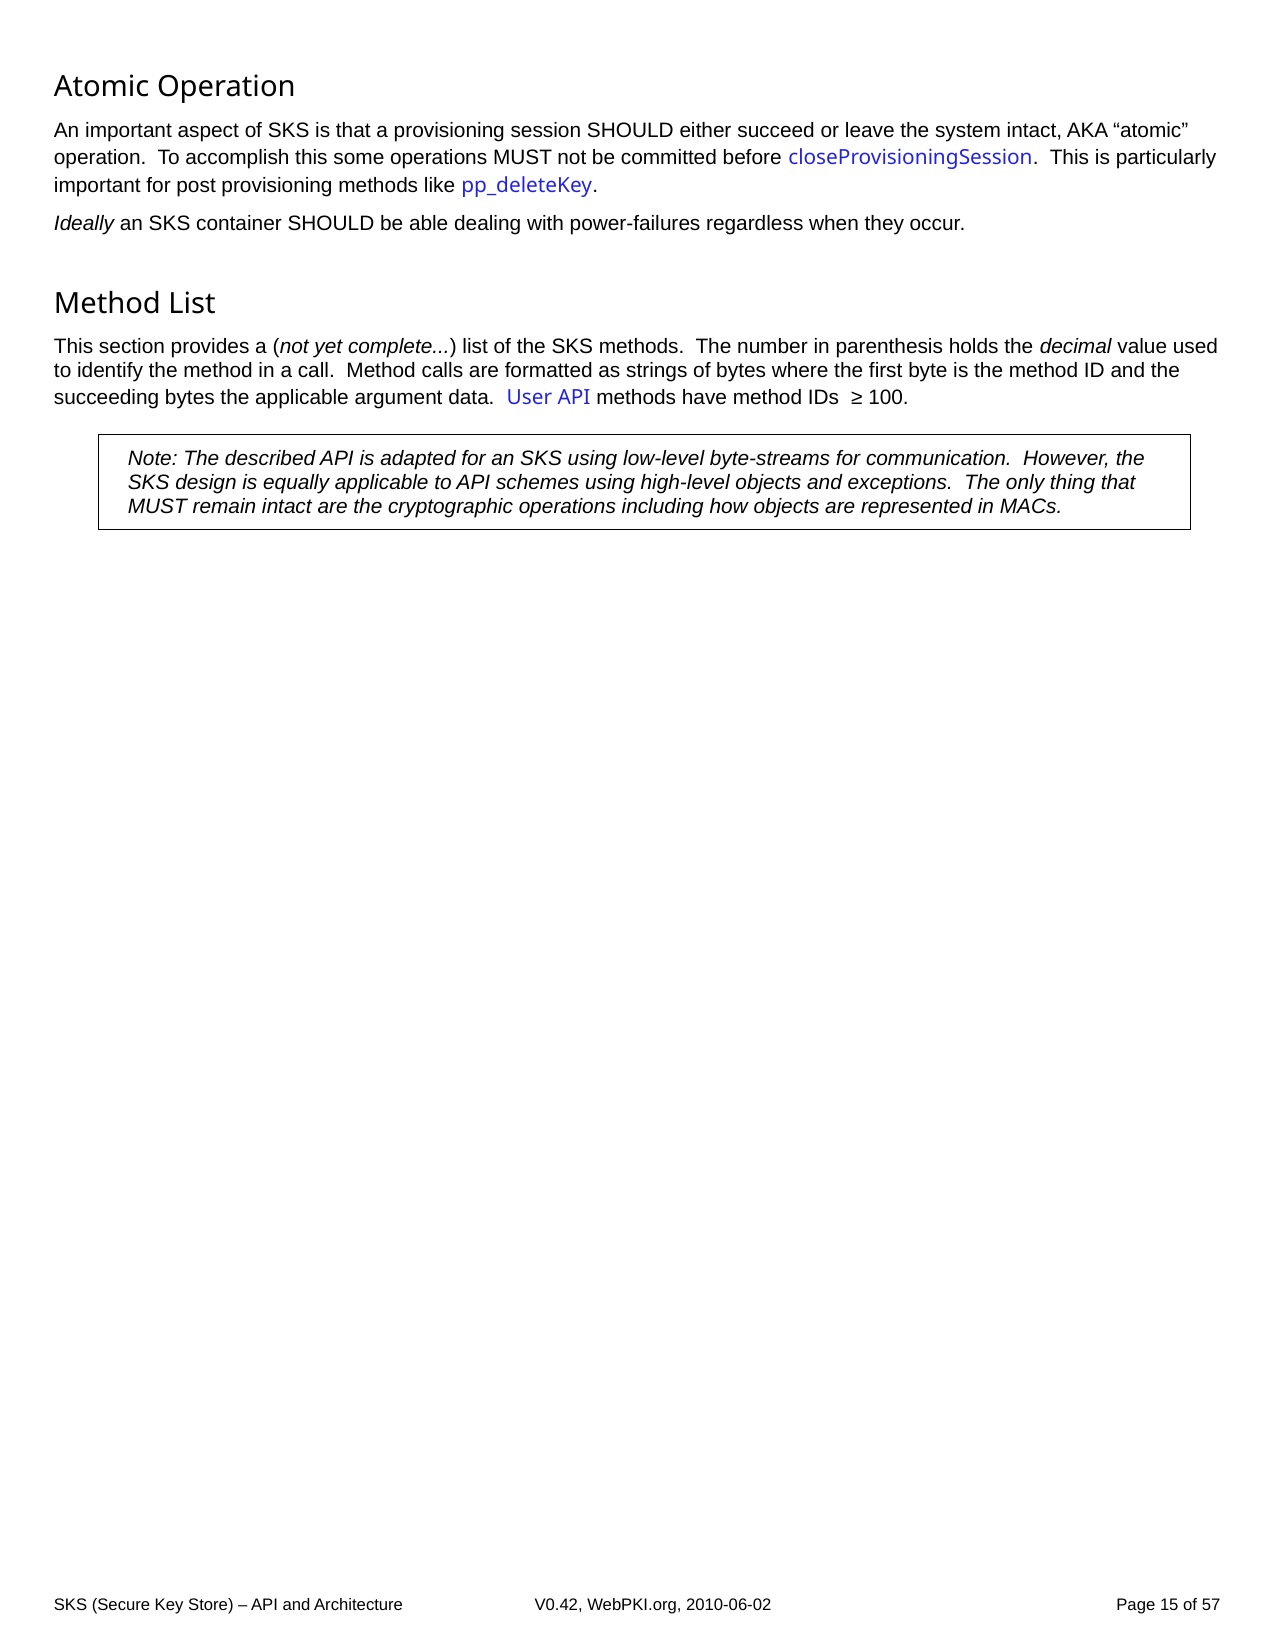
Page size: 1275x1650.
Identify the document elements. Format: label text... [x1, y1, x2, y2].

subtitle Atomic Operation [54, 66, 1221, 105]
text An important aspect of SKS is that a provisioning session SHOULD either succeed or leave the system intact, AKA “atomic” operation. To accomplish this some operations MUST not be committed before closeProvisioningSession. This is particularly important for post provisioning methods like pp_deleteKey. [54, 118, 1221, 199]
text This section provides a (not yet complete...) list of the SKS methods. The number in parenthesis holds the decimal value used to identify the method in a call. Method calls are formatted as strings of bytes where the first byte is the method ID and the succeeding bytes the applicable argument data. User API methods have method IDs ≥ 100. [54, 334, 1221, 410]
text Ideally an SKS container SHOULD be able dealing with power-failures regardless when they occur. [54, 210, 1221, 234]
table_header Note: The described API is adapted for an SKS using low-level byte-streams for communication. However, the SKS design is equally applicable to API schemes using high-level objects and exceptions. The only thing that MUST remain intact are the cryptographic operations including how objects are represented in MACs. [99, 435, 1190, 529]
subtitle Method List [54, 282, 1221, 322]
